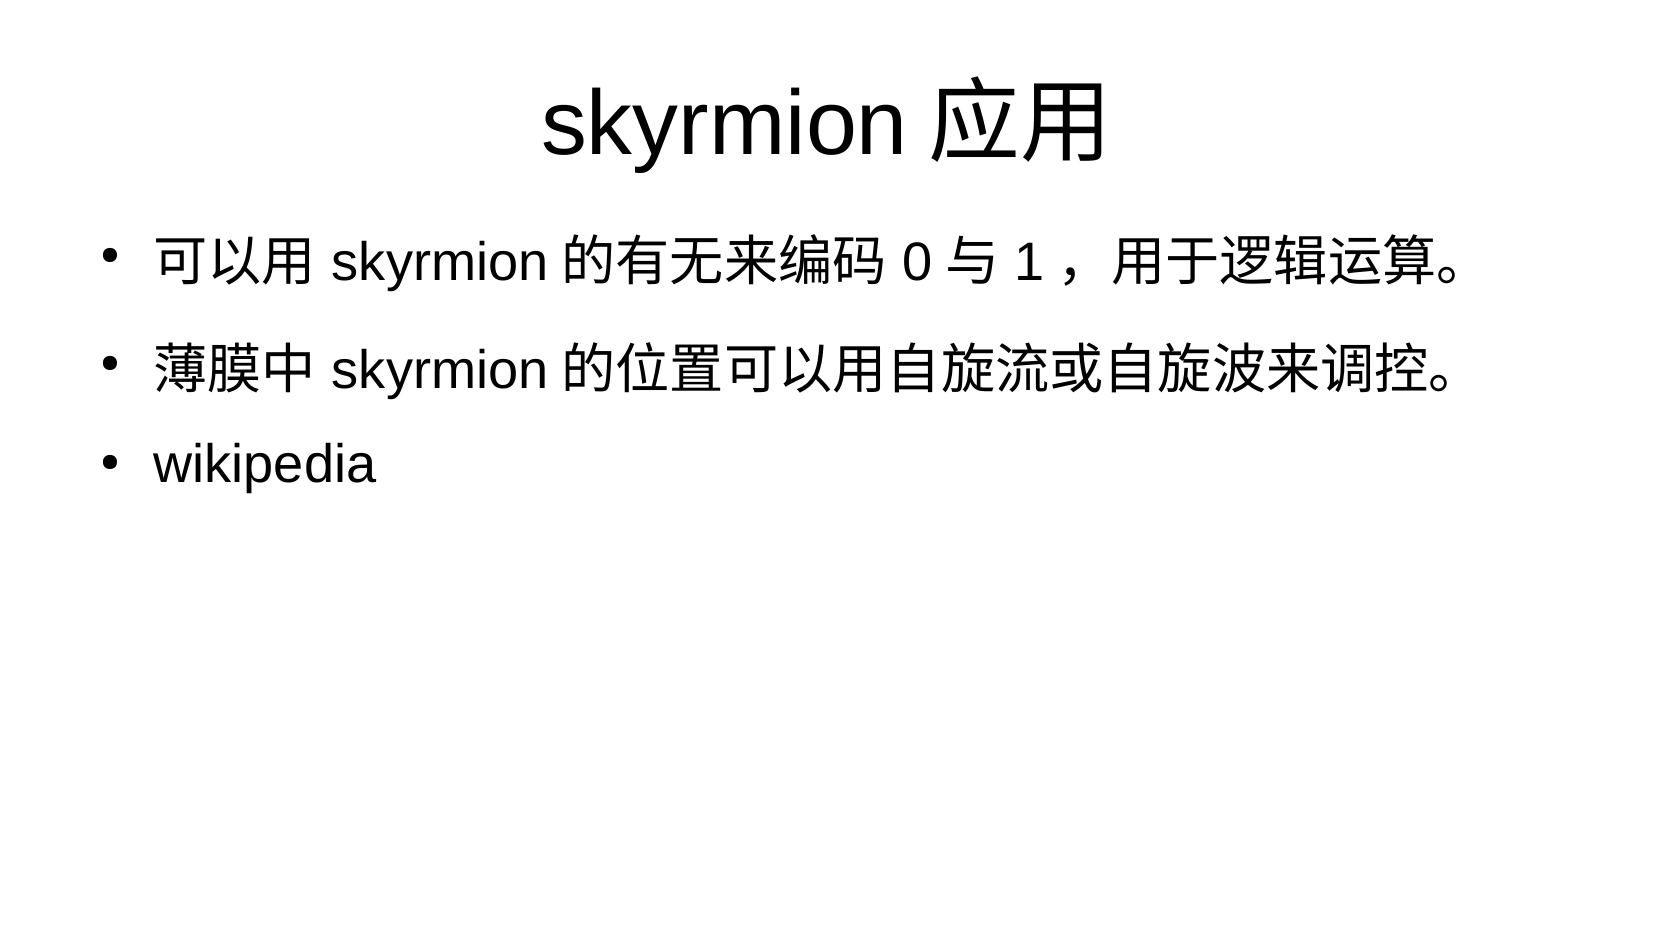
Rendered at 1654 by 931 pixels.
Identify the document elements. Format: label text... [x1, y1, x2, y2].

title skyrmion应用 [82, 37, 1571, 193]
list 可以用skyrmion的有无来编码0与1，用于逻辑运算。 薄膜中skyrmion的位置可以用自旋流或自旋波来调控。 wikipedia [82, 217, 1571, 758]
